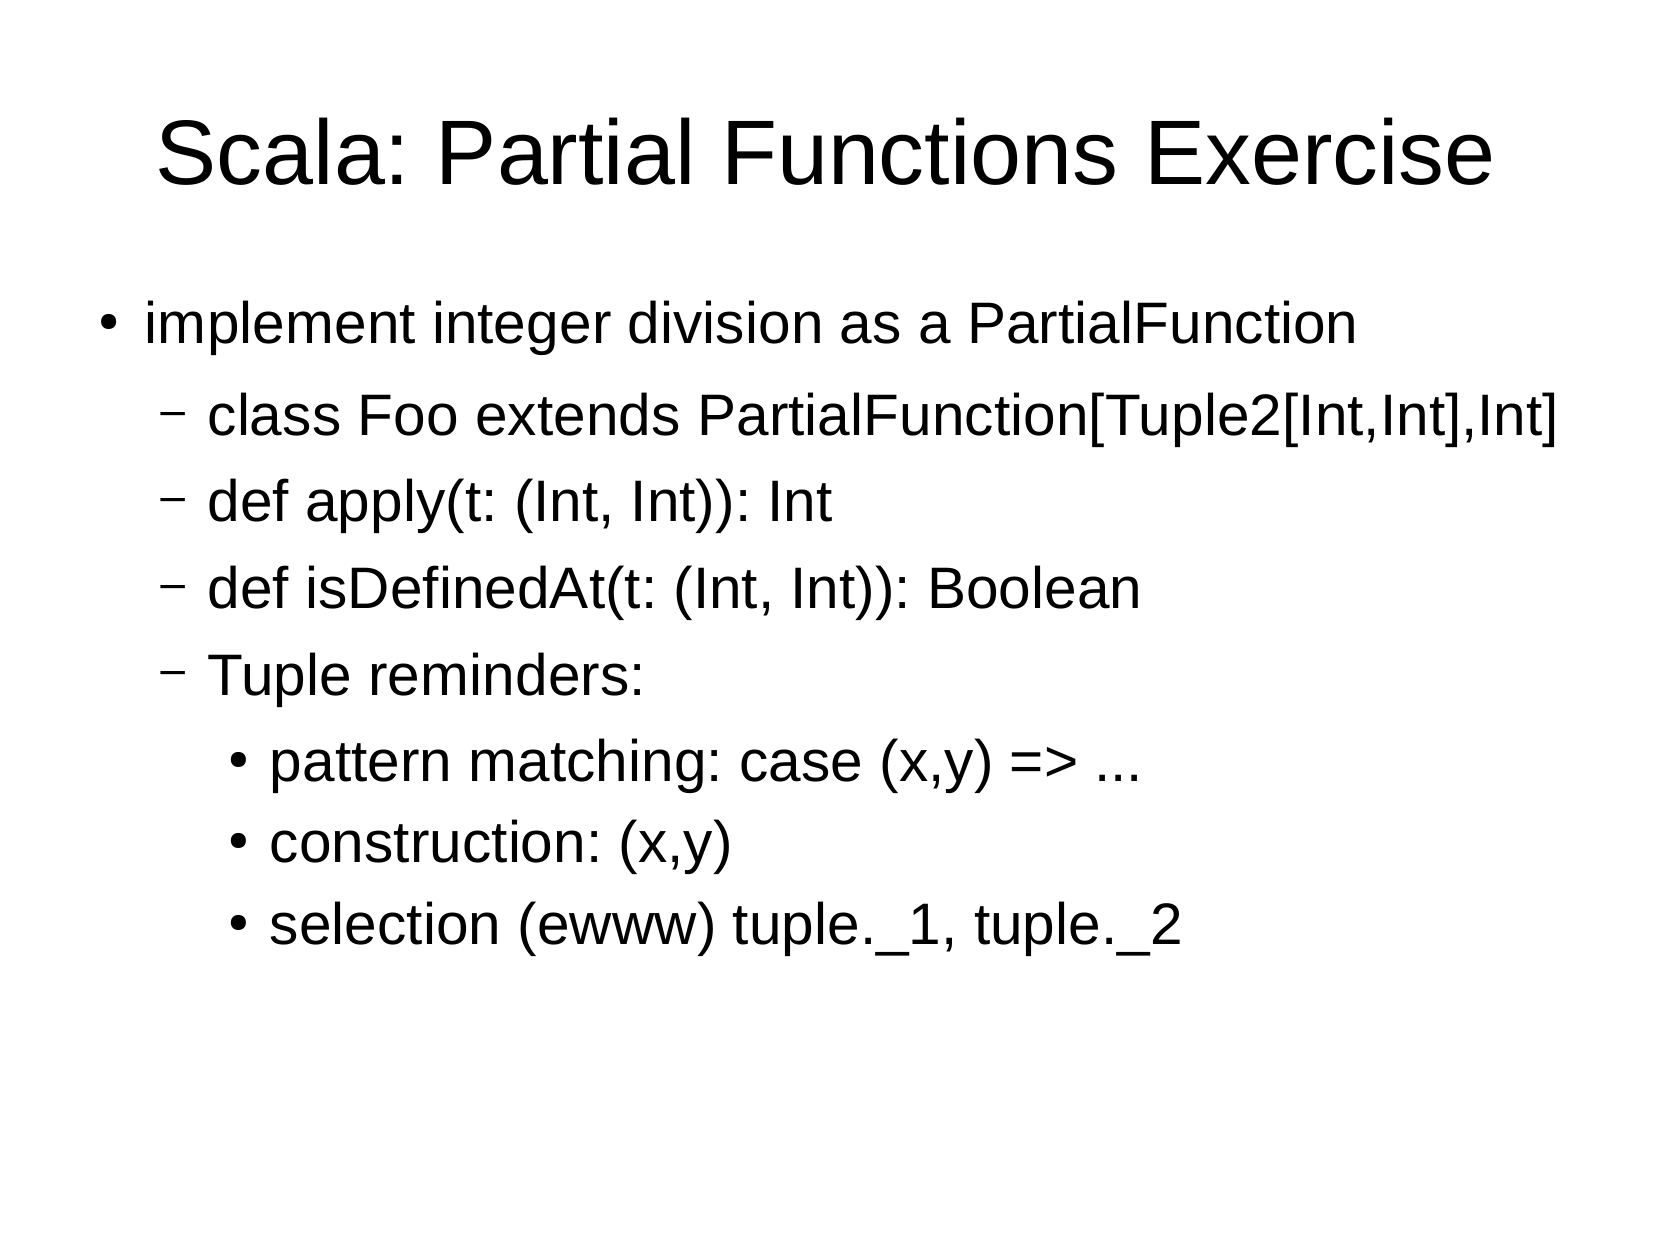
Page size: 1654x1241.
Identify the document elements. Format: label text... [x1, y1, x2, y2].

title Scala: Partial Functions Exercise [82, 49, 1571, 257]
list implement integer division as a PartialFunction class Foo extends PartialFunction[Tuple2[Int,Int],Int] def apply(t: (Int, Int)): Int def isDefinedAt(t: (Int, Int)): Boolean Tuple reminders: pattern matching: case (x,y) => ... construction: (x,y) selection (ewww) tuple._1, tuple._2 [82, 290, 1571, 1010]
